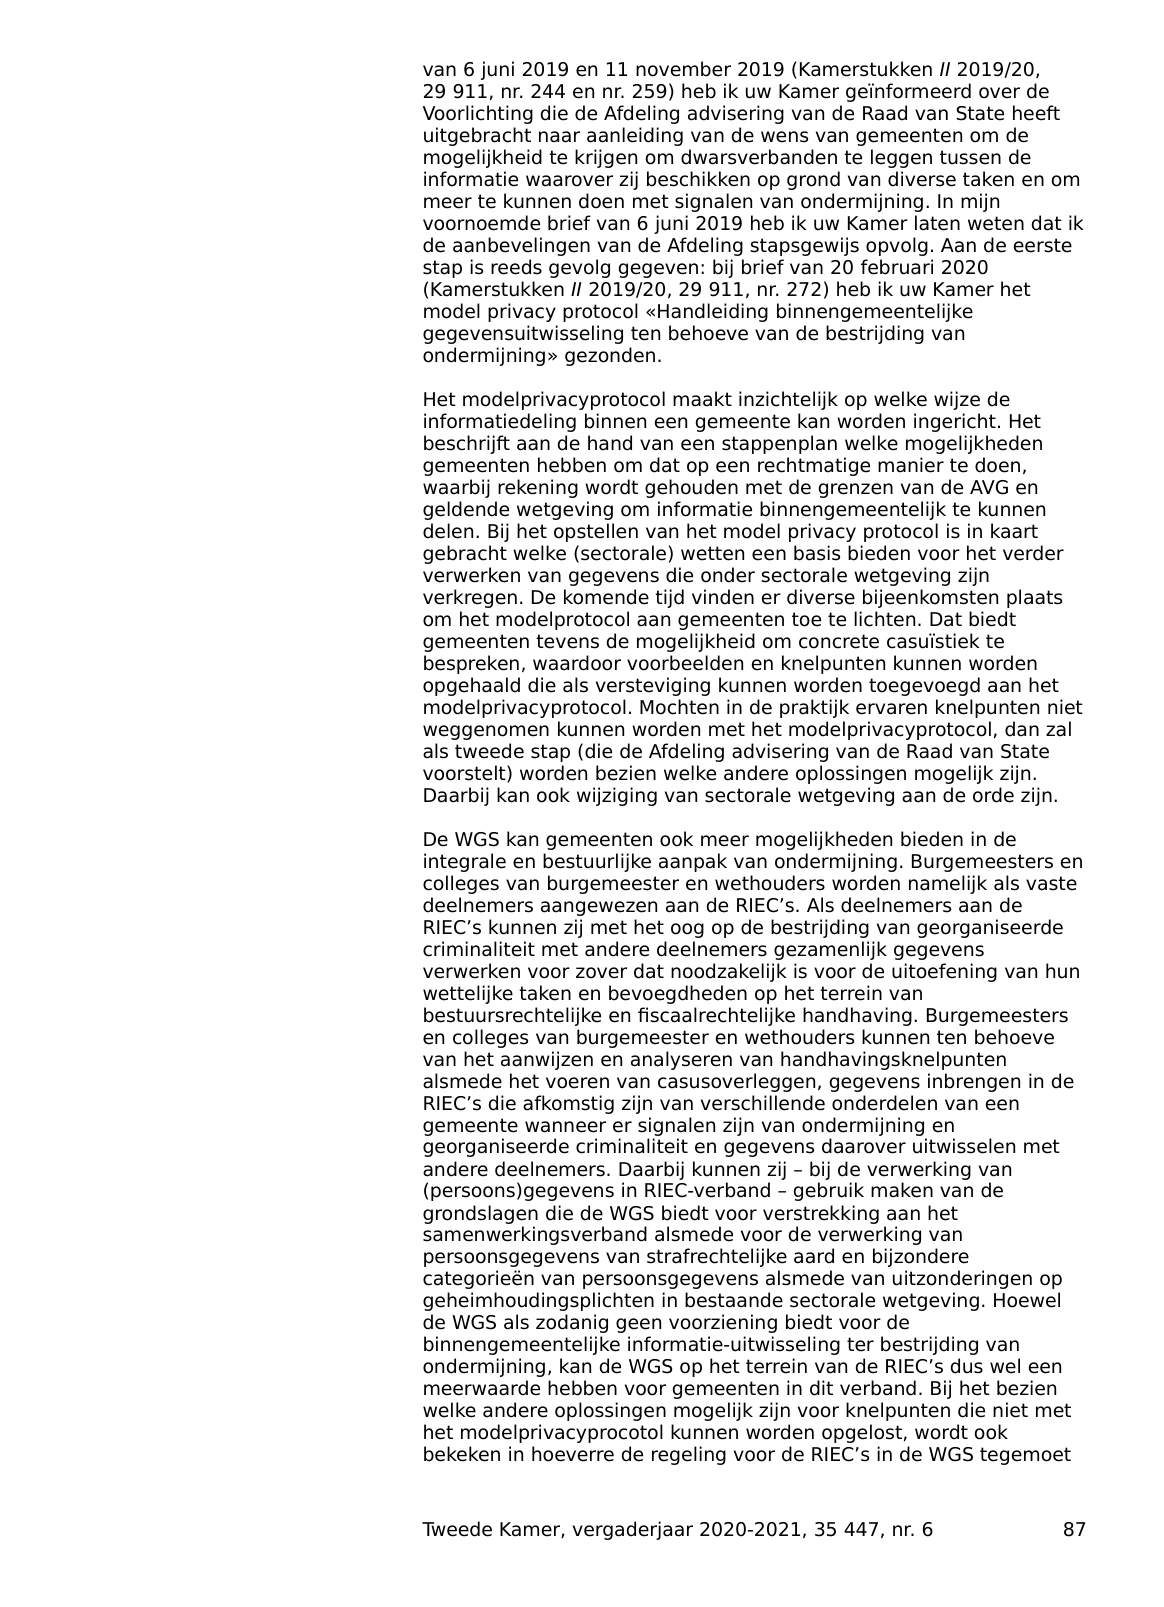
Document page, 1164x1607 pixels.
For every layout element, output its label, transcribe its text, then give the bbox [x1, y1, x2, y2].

text Het modelprivacyprotocol maakt inzichtelijk op welke wijze de informatiedeling binnen een gemeente kan worden ingericht. Het beschrijft aan de hand van een stappenplan welke mogelijkheden gemeenten hebben om dat op een rechtmatige manier te doen, waarbij rekening wordt gehouden met de grenzen van de AVG en geldende wetgeving om informatie binnengemeentelijk te kunnen delen. Bij het opstellen van het model privacy protocol is in kaart gebracht welke (sectorale) wetten een basis bieden voor het verder verwerken van gegevens die onder sectorale wetgeving zijn verkregen. De komende tijd vinden er diverse bijeenkomsten plaats om het modelprotocol aan gemeenten toe te lichten. Dat biedt gemeenten tevens de mogelijkheid om concrete casuïstiek te bespreken, waardoor voorbeelden en knelpunten kunnen worden opgehaald die als versteviging kunnen worden toegevoegd aan het modelprivacyprotocol. Mochten in de praktijk ervaren knelpunten niet weggenomen kunnen worden met het modelprivacyprotocol, dan zal als tweede stap (die de Afdeling advisering van de Raad van State voorstelt) worden bezien welke andere oplossingen mogelijk zijn. Daarbij kan ook wijziging van sectorale wetgeving aan de orde zijn. [422, 389, 1087, 807]
text De WGS kan gemeenten ook meer mogelijkheden bieden in de integrale en bestuurlijke aanpak van ondermijning. Burgemeesters en colleges van burgemeester en wethouders worden namelijk als vaste deelnemers aangewezen aan de RIEC’s. Als deelnemers aan de RIEC’s kunnen zij met het oog op de bestrijding van georganiseerde criminaliteit met andere deelnemers gezamenlijk gegevens verwerken voor zover dat noodzakelijk is voor de uitoefening van hun wettelijke taken en bevoegdheden op het terrein van bestuursrechtelijke en fiscaalrechtelijke handhaving. Burgemeesters en colleges van burgemeester en wethouders kunnen ten behoeve van het aanwijzen en analyseren van handhavingsknelpunten alsmede het voeren van casusoverleggen, gegevens inbrengen in de RIEC’s die afkomstig zijn van verschillende onderdelen van een gemeente wanneer er signalen zijn van ondermijning en georganiseerde criminaliteit en gegevens daarover uitwisselen met andere deelnemers. Daarbij kunnen zij – bij de verwerking van (persoons)gegevens in RIEC-verband – gebruik maken van de grondslagen die de WGS biedt voor verstrekking aan het samenwerkingsverband alsmede voor de verwerking van persoonsgegevens van strafrechtelijke aard en bijzondere categorieën van persoonsgegevens alsmede van uitzonderingen op geheimhoudingsplichten in bestaande sectorale wetgeving. Hoewel de WGS als zodanig geen voorziening biedt voor de binnengemeentelijke informatie-uitwisseling ter bestrijding van ondermijning, kan de WGS op het terrein van de RIEC’s dus wel een meerwaarde hebben voor gemeenten in dit verband. Bij het bezien welke andere oplossingen mogelijk zijn voor knelpunten die niet met het modelprivacyprocotol kunnen worden opgelost, wordt ook bekeken in hoeverre de regeling voor de RIEC’s in de WGS tegemoet [422, 829, 1087, 1466]
text van 6 juni 2019 en 11 november 2019 (Kamerstukken II 2019/20, 29 911, nr. 244 en nr. 259) heb ik uw Kamer geïnformeerd over de Voorlichting die de Afdeling advisering van de Raad van State heeft uitgebracht naar aanleiding van de wens van gemeenten om de mogelijkheid te krijgen om dwarsverbanden te leggen tussen de informatie waarover zij beschikken op grond van diverse taken en om meer te kunnen doen met signalen van ondermijning. In mijn voornoemde brief van 6 juni 2019 heb ik uw Kamer laten weten dat ik de aanbevelingen van de Afdeling stapsgewijs opvolg. Aan de eerste stap is reeds gevolg gegeven: bij brief van 20 februari 2020 (Kamerstukken II 2019/20, 29 911, nr. 272) heb ik uw Kamer het model privacy protocol «Handleiding binnengemeentelijke gegevensuitwisseling ten behoeve van de bestrijding van ondermijning» gezonden. [422, 59, 1087, 367]
